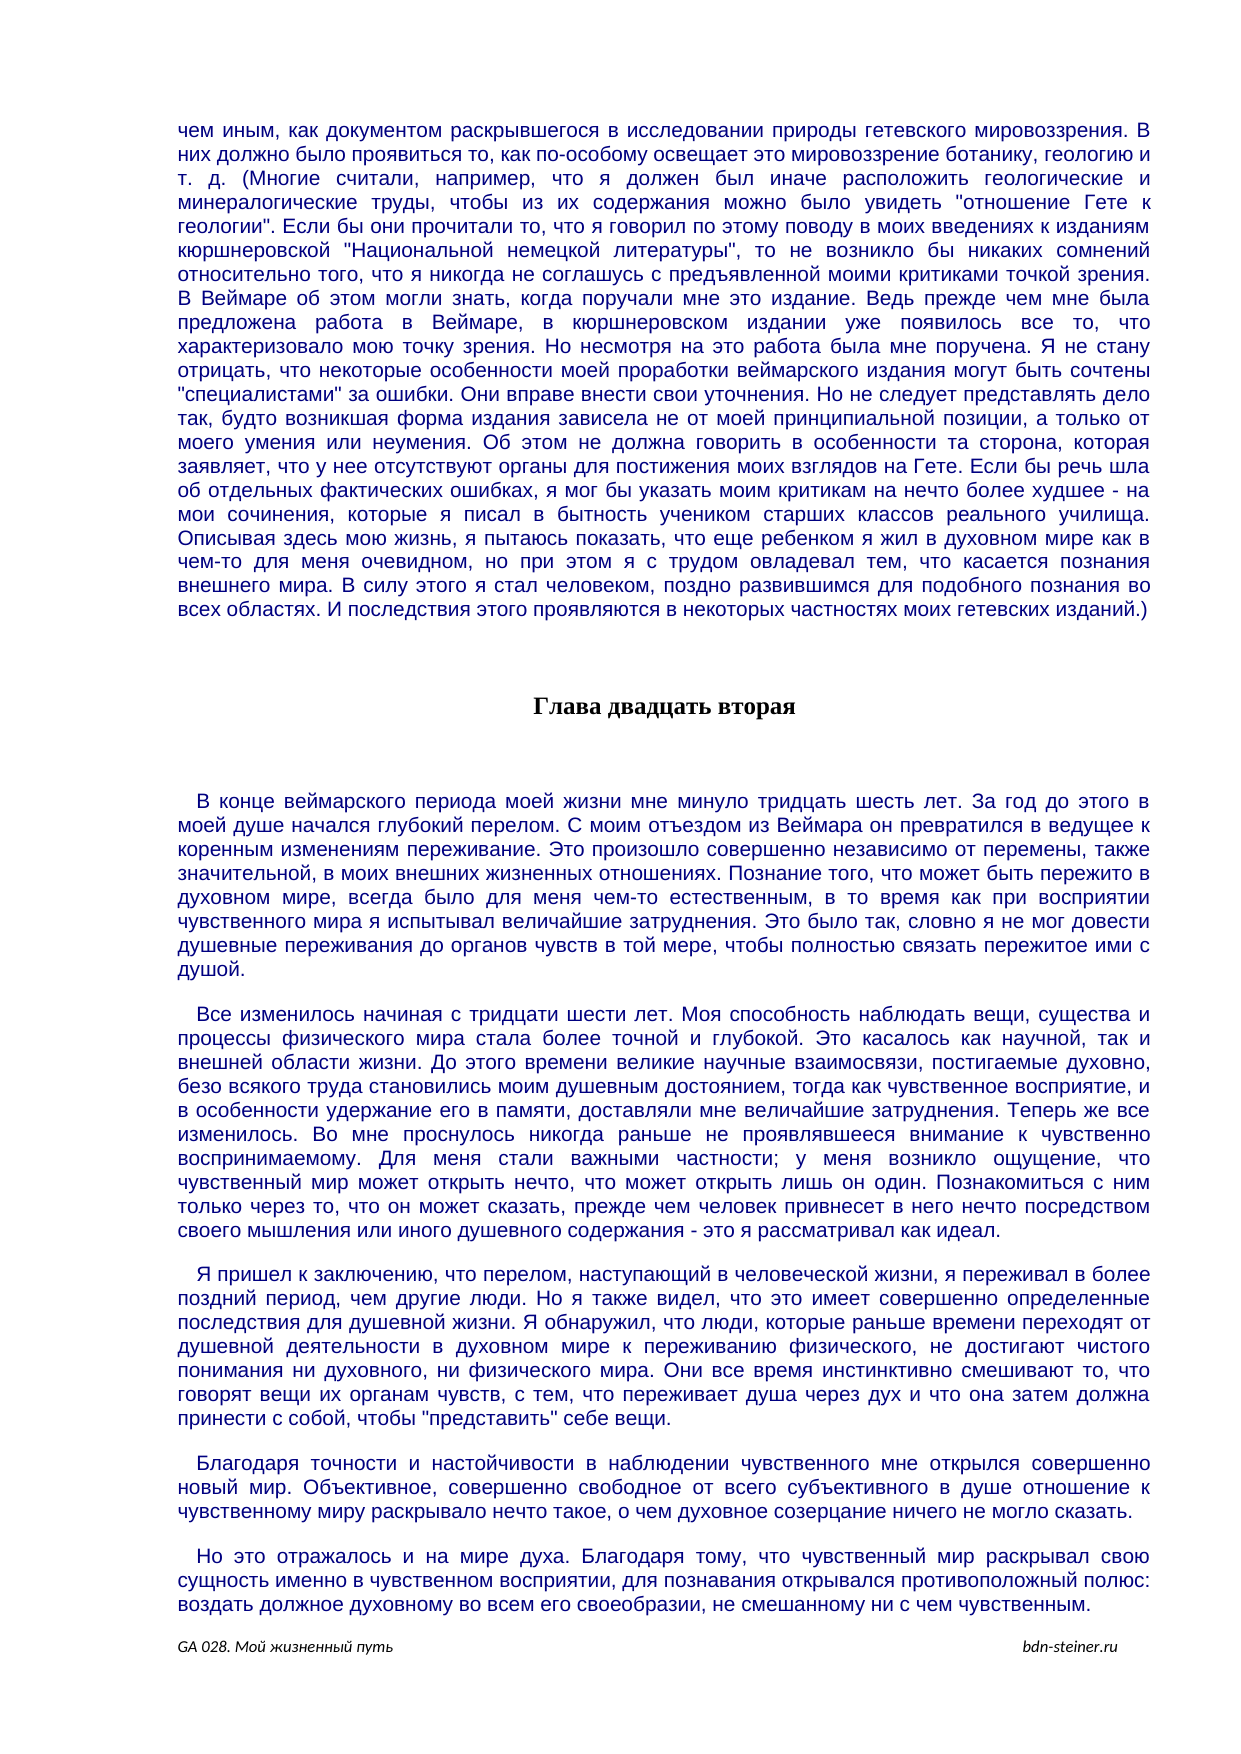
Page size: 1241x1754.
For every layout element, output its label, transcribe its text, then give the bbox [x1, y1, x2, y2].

text Глава двадцать вторая [177, 691, 1152, 720]
text В конце веймарского периода моей жизни мне минуло тридцать шесть лет. За год до этого в моей душе начался глубокий перелом. С моим отъездом из Веймара он превратился в ведущее к коренным изменениям переживание. Это произошло совершенно независимо от перемены, также значительной, в моих внешних жизненных отношениях. Познание того, что может быть пережито в духовном мире, всегда было для меня чем-то естественным, в то время как при восприятии чувственного мира я испытывал величайшие затруднения. Это было так, словно я не мог довести душевные переживания до органов чувств в той мере, чтобы полностью связать пережитое ими с душой. [177, 789, 1152, 981]
text Все изменилось начиная с тридцати шести лет. Моя способность наблюдать вещи, существа и процессы физического мира стала более точной и глубокой. Это касалось как научной, так и внешней области жизни. До этого времени великие научные взаимосвязи, постигаемые духовно, безо всякого труда становились моим душевным достоянием, тогда как чувственное восприятие, и в особенности удержание его в памяти, доставляли мне величайшие затруднения. Теперь же все изменилось. Во мне проснулось никогда раньше не проявлявшееся внимание к чувственно воспринимаемому. Для меня стали важными частности; у меня возникло ощущение, что чувственный мир может открыть нечто, что может открыть лишь он один. Познакомиться с ним только через то, что он может сказать, прежде чем человек привнесет в него нечто посредством своего мышления или иного душевного содержания - это я рассматривал как идеал. [177, 1002, 1152, 1241]
text Благодаря точности и настойчивости в наблюдении чувственного мне открылся совершенно новый мир. Объективное, совершенно свободное от всего субъективного в душе отношение к чувственному миру раскрывало нечто такое, о чем духовное созерцание ничего не могло сказать. [177, 1451, 1152, 1523]
text чем иным, как документом раскрывшегося в исследовании природы гетевского мировоззрения. В них должно было проявиться то, как по-особому освещает это мировоззрение ботанику, геологию и т. д. (Многие считали, например, что я должен был иначе расположить геологические и минералогические труды, чтобы из их содержания можно было увидеть "отношение Гете к геологии". Если бы они прочитали то, что я говорил по этому поводу в моих введениях к изданиям кюршнеровской "Национальной немецкой литературы", то не возникло бы никаких сомнений относительно того, что я никогда не соглашусь с предъявленной моими критиками точкой зрения. В Веймаре об этом могли знать, когда поручали мне это издание. Ведь прежде чем мне была предложена работа в Веймаре, в кюршнеровском издании уже появилось все то, что характеризовало мою точку зрения. Но несмотря на это работа была мне поручена. Я не стану отрицать, что некоторые особенности моей проработки веймарского издания могут быть сочтены "специалистами" за ошибки. Они вправе внести свои уточнения. Но не следует представлять дело так, будто возникшая форма издания зависела не от моей принципиальной позиции, а только от моего умения или неумения. Об этом не должна говорить в особенности та сторона, которая заявляет, что у нее отсутствуют органы для постижения моих взглядов на Гете. Если бы речь шла об отдельных фактических ошибках, я мог бы указать моим критикам на нечто более худшее - на мои сочинения, которые я писал в бытность учеником старших классов реального училища. Описывая здесь мою жизнь, я пытаюсь показать, что еще ребенком я жил в духовном мире как в чем-то для меня очевидном, но при этом я с трудом овладевал тем, что касается познания внешнего мира. В силу этого я стал человеком, поздно развившимся для подобного познания во всех областях. И последствия этого проявляются в некоторых частностях моих гетевских изданий.) [177, 118, 1152, 621]
text Но это отражалось и на мире духа. Благодаря тому, что чувственный мир раскрывал свою сущность именно в чувственном восприятии, для познавания открывался противоположный полюс: воздать должное духовному во всем его своеобразии, не смешанному ни с чем чувственным. [177, 1543, 1152, 1615]
text Я пришел к заключению, что перелом, наступающий в человеческой жизни, я переживал в более поздний период, чем другие люди. Но я также видел, что это имеет совершенно определенные последствия для душевной жизни. Я обнаружил, что люди, которые раньше времени переходят от душевной деятельности в духовном мире к переживанию физического, не достигают чистого понимания ни духовного, ни физического мира. Они все время инстинктивно смешивают то, что говорят вещи их органам чувств, с тем, что переживает душа через дух и что она затем должна принести с собой, чтобы "представить" себе вещи. [177, 1262, 1152, 1430]
